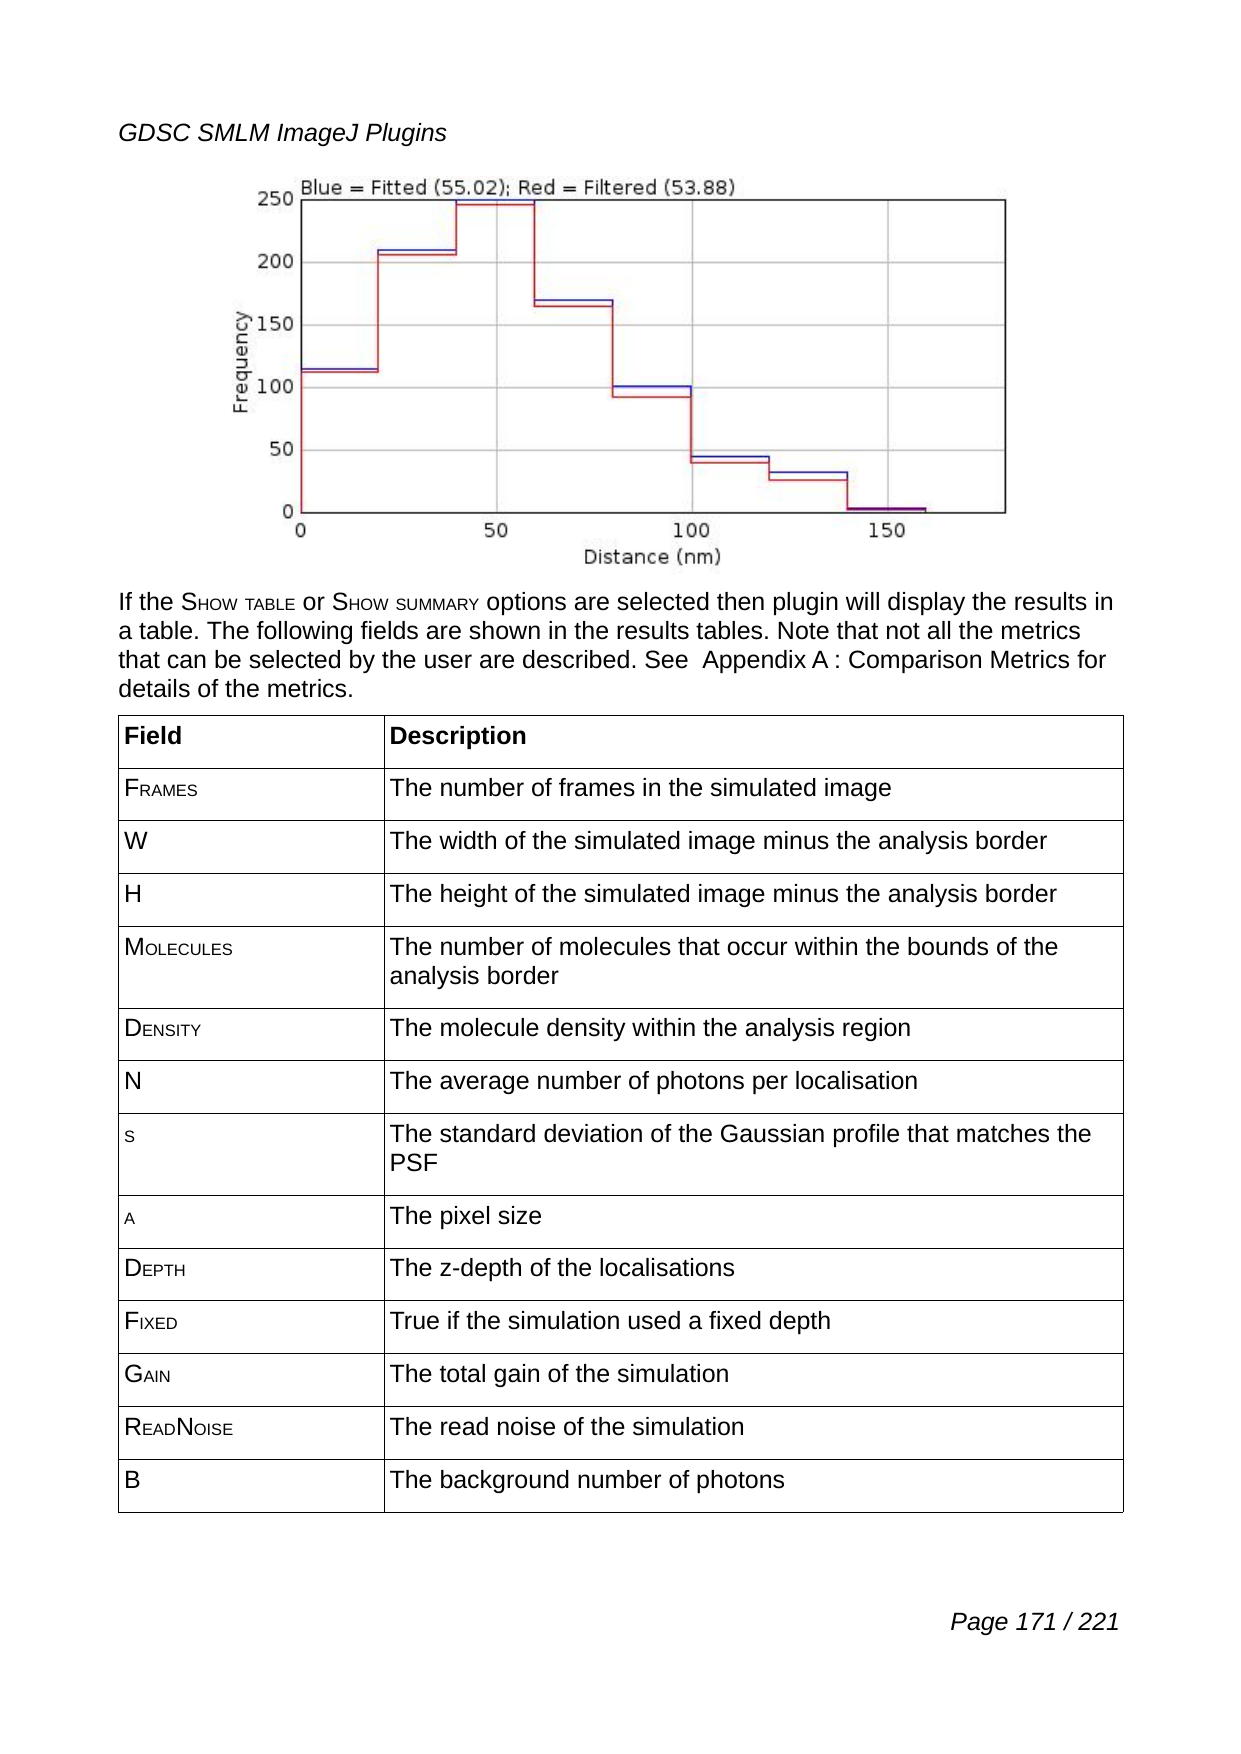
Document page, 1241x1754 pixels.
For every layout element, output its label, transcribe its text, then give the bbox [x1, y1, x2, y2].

table_cell N [119, 1061, 384, 1113]
table_cell H [119, 874, 384, 926]
table_cell Frames [119, 769, 384, 820]
table_header Field [119, 716, 384, 768]
table_cell The total gain of the simulation [385, 1354, 1123, 1406]
text If the Show table or Show summary options are selected then plugin will display the results in a table. The following fields are shown in the results tables. Note that not all the metrics that can be selected by the user are described. See Appendix A : Comparison Metrics for details of the metrics. [118, 587, 1122, 702]
table_cell W [119, 821, 384, 873]
table_cell B [119, 1460, 384, 1512]
table_cell Gain [119, 1354, 384, 1406]
table_cell True if the simulation used a fixed depth [385, 1301, 1123, 1353]
table_cell The number of molecules that occur within the bounds of the analysis border [385, 927, 1123, 1008]
table_cell The number of frames in the simulated image [385, 769, 1123, 820]
table_header Description [385, 716, 1123, 768]
table_cell The pixel size [385, 1196, 1123, 1248]
table_cell The read noise of the simulation [385, 1407, 1123, 1459]
table_cell Depth [119, 1249, 384, 1300]
table_cell The average number of photons per localisation [385, 1061, 1123, 1113]
table_cell The standard deviation of the Gaussian profile that matches the PSF [385, 1114, 1123, 1195]
table_cell The molecule density within the analysis region [385, 1009, 1123, 1060]
table_cell The height of the simulated image minus the analysis border [385, 874, 1123, 926]
table_cell The width of the simulated image minus the analysis border [385, 821, 1123, 873]
table_cell Fixed [119, 1301, 384, 1353]
table_cell s [119, 1114, 384, 1195]
picture [207, 176, 1033, 575]
table_cell Density [119, 1009, 384, 1060]
table_cell ReadNoise [119, 1407, 384, 1459]
table_cell The z-depth of the localisations [385, 1249, 1123, 1300]
table_cell The background number of photons [385, 1460, 1123, 1512]
table_cell a [119, 1196, 384, 1248]
table_cell Molecules [119, 927, 384, 1008]
